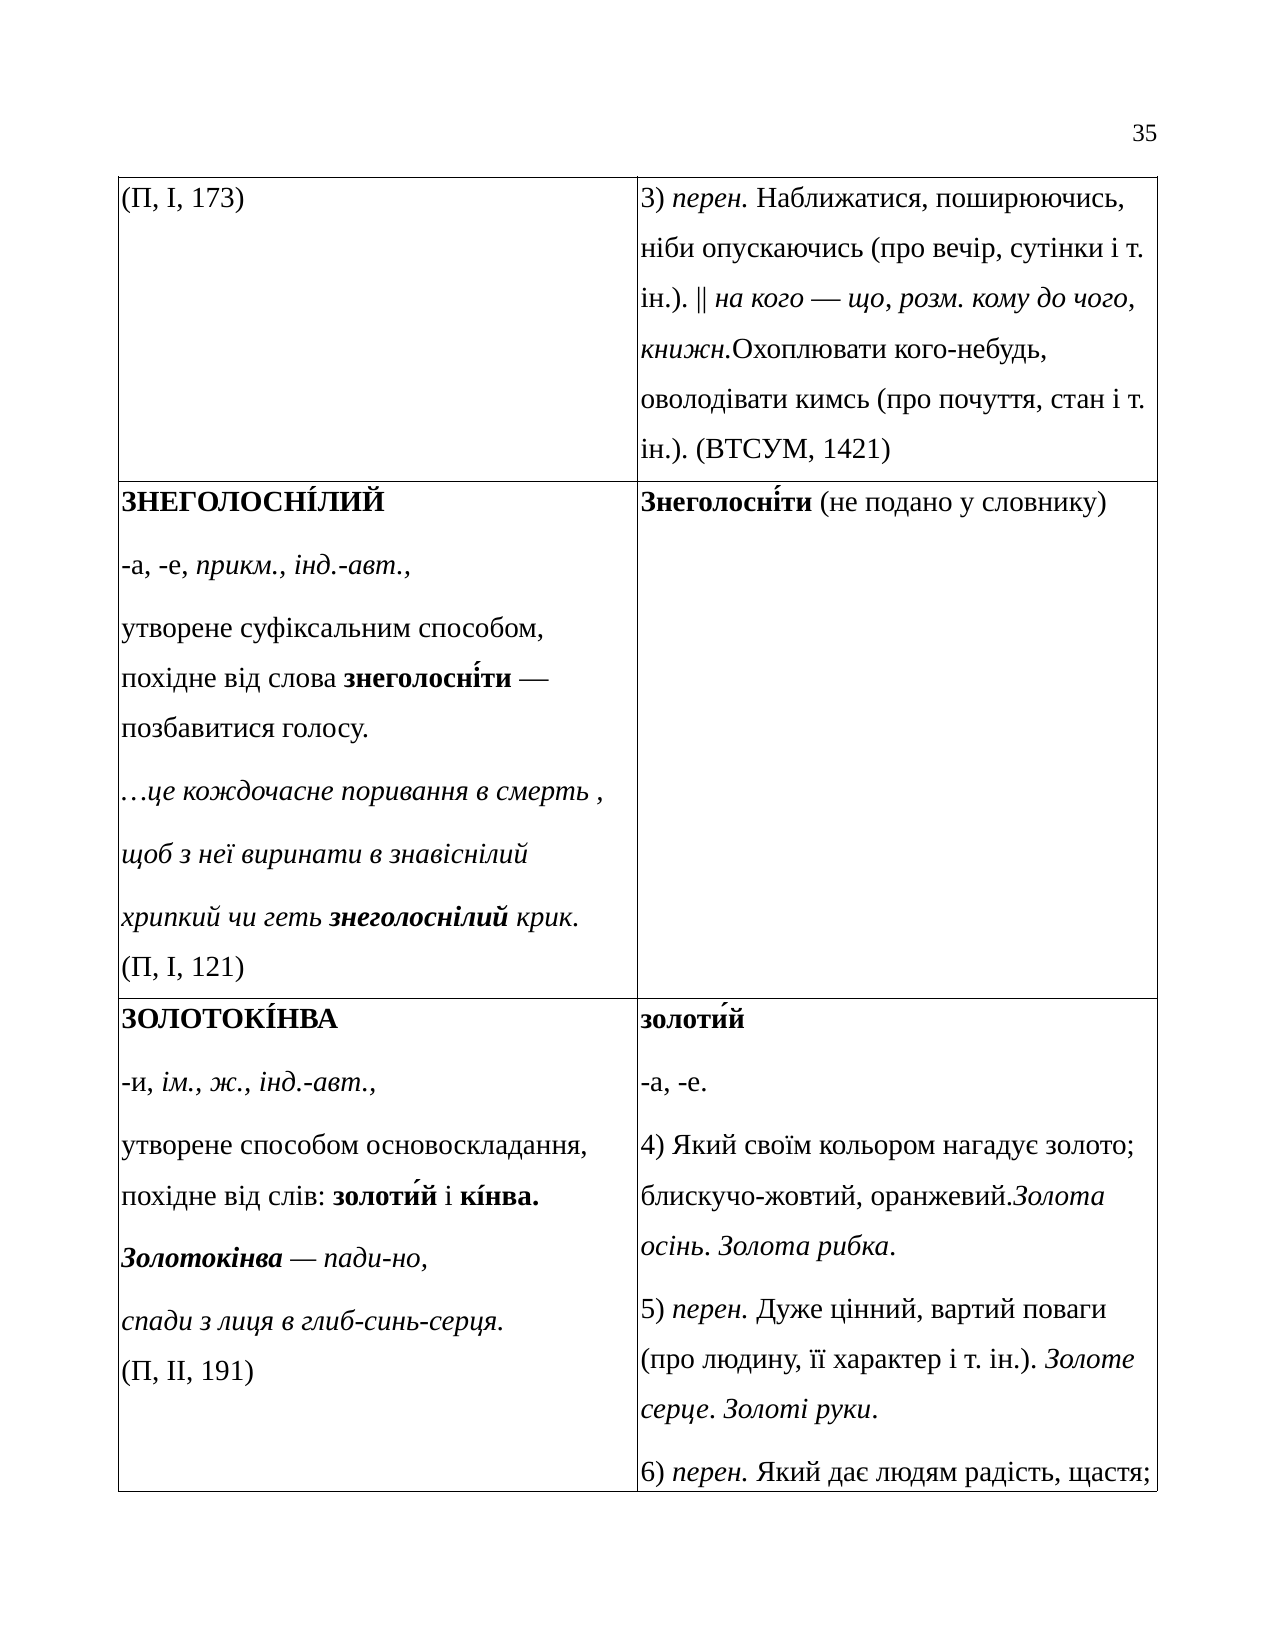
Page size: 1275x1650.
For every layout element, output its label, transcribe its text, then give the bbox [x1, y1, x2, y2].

table_cell Знеголосні́ти (не подано у словнику) [638, 482, 1157, 998]
table_cell (П, І, 173) [119, 178, 637, 481]
table_cell ЗНЕГОЛОСНÍЛИЙ -а, -е, прикм., інд.-авт., утворене суфіксальним способом, похідне від слова знеголосні́ти — позбавитися голосу. …це кождочасне поривання в смерть , щоб з неї виринати в знавіснілий хрипкий чи геть знеголоснілий крик. (П, І, 121) [119, 482, 637, 998]
table_cell 3) перен. Наближатися, поширюючись, ніби опускаючись (про вечір, сутінки і т. ін.). || на кого — що, розм. кому до чого, книжн.Охоплювати кого-небудь, оволодівати кимсь (про почуття, стан і т. ін.). (ВТСУМ, 1421) [638, 178, 1157, 481]
table_cell золоти́й -а, -е. 4) Який своїм кольором нагадує золото; блискучо-жовтий, оранжевий.Золота осінь. Золота рибка. 5) перен. Дуже цінний, вартий поваги (про людину, її характер і т. ін.). Золоте серце. Золоті руки. 6) перен. Який дає людям радість, щастя; [638, 999, 1157, 1491]
table_cell ЗОЛОТОКÍНВА -и, ім., ж., інд.-авт., утворене способом основоскладання, похідне від слів: золоти́й і кíнва. Золотокінва — пади-но, спади з лиця в глиб-синь-серця. (П, ІІ, 191) [119, 999, 637, 1491]
